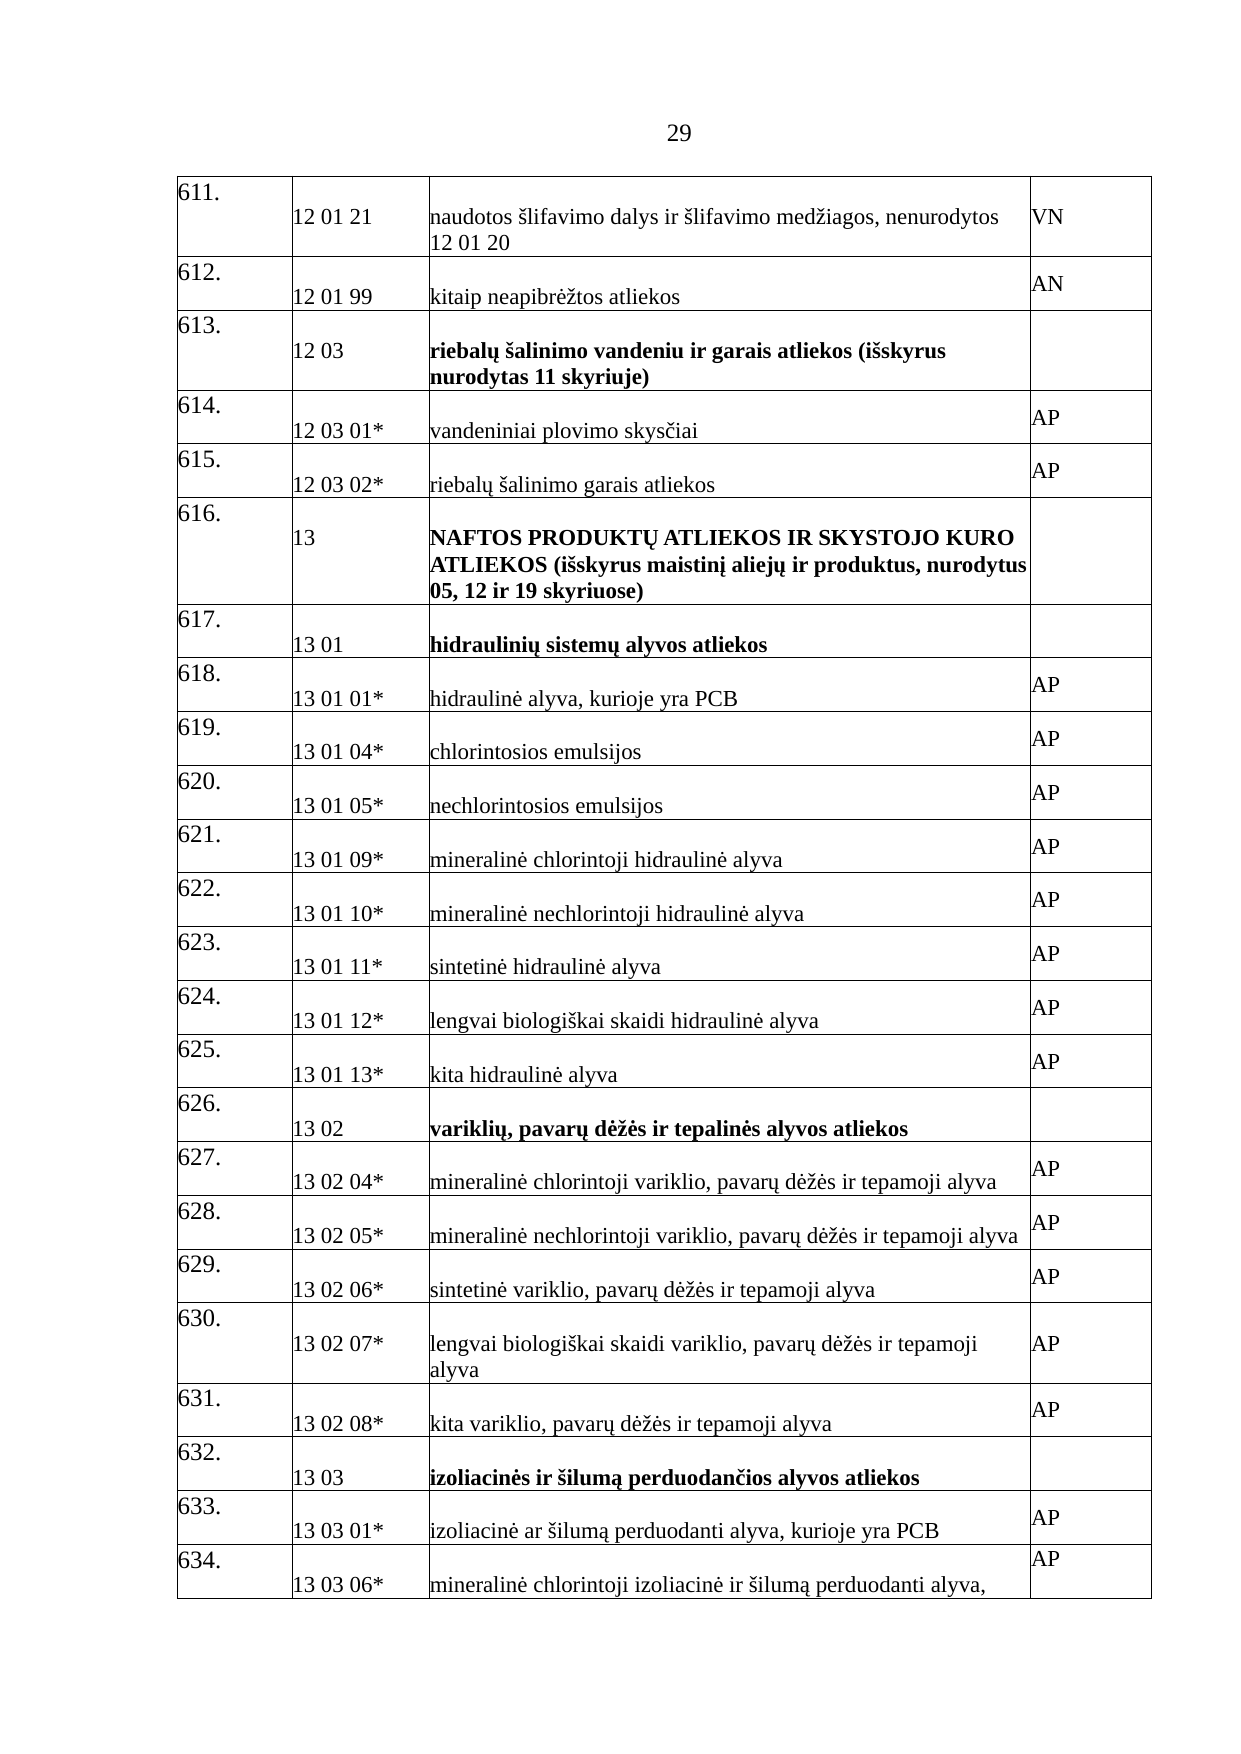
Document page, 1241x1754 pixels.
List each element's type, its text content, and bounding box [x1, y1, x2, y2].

table_cell NAFTOS PRODUKTŲ ATLIEKOS IR SKYSTOJO KURO ATLIEKOS (išskyrus maistinį aliejų ir produktus, nurodytus 05, 12 ir 19 skyriuose) [430, 498, 1030, 603]
table_cell 13 01 11* [293, 927, 429, 980]
table_cell [178, 391, 292, 443]
table_cell [178, 257, 292, 309]
table_cell 13 02 08* [293, 1384, 429, 1436]
table_cell izoliacinė ar šilumą perduodanti alyva, kurioje yra PCB [430, 1491, 1030, 1544]
table_cell [178, 766, 292, 818]
table_cell 12 03 [293, 311, 429, 389]
table_cell vandeniniai plovimo skysčiai [430, 391, 1030, 443]
table_cell [178, 1142, 292, 1195]
table_cell [178, 873, 292, 926]
table_cell 13 01 [293, 605, 429, 657]
table_cell [178, 1088, 292, 1141]
table_cell AP [1031, 1196, 1151, 1248]
table_cell 13 01 10* [293, 873, 429, 926]
table_cell sintetinė hidraulinė alyva [430, 927, 1030, 980]
table_cell AP [1031, 1303, 1151, 1382]
table_cell mineralinė chlorintoji variklio, pavarų dėžės ir tepamoji alyva [430, 1142, 1030, 1195]
table_cell mineralinė nechlorintoji hidraulinė alyva [430, 873, 1030, 926]
table_cell 13 01 05* [293, 766, 429, 818]
table_cell 13 02 04* [293, 1142, 429, 1195]
table_cell kita variklio, pavarų dėžės ir tepamoji alyva [430, 1384, 1030, 1436]
table_cell 13 03 01* [293, 1491, 429, 1544]
table_cell lengvai biologiškai skaidi hidraulinė alyva [430, 981, 1030, 1033]
table_cell hidraulinių sistemų alyvos atliekos [430, 605, 1030, 657]
table_cell AP [1031, 1035, 1151, 1087]
table_cell [1031, 498, 1151, 603]
table_cell AP [1031, 1491, 1151, 1544]
table_cell 13 03 [293, 1437, 429, 1490]
table_cell [178, 1545, 292, 1597]
table_cell nechlorintosios emulsijos [430, 766, 1030, 818]
table_cell [178, 1303, 292, 1382]
table_cell 13 02 06* [293, 1250, 429, 1302]
table_cell AP [1031, 981, 1151, 1033]
table_cell 13 01 13* [293, 1035, 429, 1087]
table_cell AP [1031, 1250, 1151, 1302]
table_cell [178, 820, 292, 872]
table_cell AN [1031, 257, 1151, 309]
table_cell [178, 1196, 292, 1248]
table_cell variklių, pavarų dėžės ir tepalinės alyvos atliekos [430, 1088, 1030, 1141]
table_cell [1031, 1088, 1151, 1141]
table_cell [178, 605, 292, 657]
table_cell [178, 498, 292, 603]
table_cell AP [1031, 712, 1151, 765]
table_cell 12 01 21 [293, 177, 429, 256]
table_cell [1031, 1437, 1151, 1490]
table_cell naudotos šlifavimo dalys ir šlifavimo medžiagos, nenurodytos 12 01 20 [430, 177, 1030, 256]
table_cell 13 02 [293, 1088, 429, 1141]
table_cell AP [1031, 873, 1151, 926]
table_cell lengvai biologiškai skaidi variklio, pavarų dėžės ir tepamoji alyva [430, 1303, 1030, 1382]
table_cell [178, 1250, 292, 1302]
table_cell riebalų šalinimo garais atliekos [430, 444, 1030, 497]
table_cell 12 03 01* [293, 391, 429, 443]
table_cell riebalų šalinimo vandeniu ir garais atliekos (išskyrus nurodytas 11 skyriuje) [430, 311, 1030, 389]
table_cell 13 01 04* [293, 712, 429, 765]
table_cell [1031, 311, 1151, 389]
table_cell [178, 981, 292, 1033]
table_cell izoliacinės ir šilumą perduodančios alyvos atliekos [430, 1437, 1030, 1490]
table_cell AP [1031, 1545, 1151, 1597]
table_cell AP [1031, 820, 1151, 872]
table_cell AP [1031, 658, 1151, 711]
table_cell mineralinė nechlorintoji variklio, pavarų dėžės ir tepamoji alyva [430, 1196, 1030, 1248]
table_cell VN [1031, 177, 1151, 256]
table_cell [178, 712, 292, 765]
table_cell 12 01 99 [293, 257, 429, 309]
table_cell 13 [293, 498, 429, 603]
table_cell [178, 1035, 292, 1087]
table_cell 13 02 07* [293, 1303, 429, 1382]
table_cell [178, 927, 292, 980]
table_cell 13 01 12* [293, 981, 429, 1033]
table_cell AP [1031, 444, 1151, 497]
table_cell mineralinė chlorintoji hidraulinė alyva [430, 820, 1030, 872]
table_cell 13 01 01* [293, 658, 429, 711]
table_cell [178, 658, 292, 711]
table_cell chlorintosios emulsijos [430, 712, 1030, 765]
table_cell AP [1031, 1384, 1151, 1436]
table_cell AP [1031, 391, 1151, 443]
table_cell mineralinė chlorintoji izoliacinė ir šilumą perduodanti alyva, [430, 1545, 1030, 1597]
table_cell 13 02 05* [293, 1196, 429, 1248]
table_cell AP [1031, 927, 1151, 980]
table_cell AP [1031, 1142, 1151, 1195]
table_cell hidraulinė alyva, kurioje yra PCB [430, 658, 1030, 711]
table_cell kitaip neapibrėžtos atliekos [430, 257, 1030, 309]
table_cell [1031, 605, 1151, 657]
table_cell [178, 444, 292, 497]
table_cell [178, 1384, 292, 1436]
table_cell sintetinė variklio, pavarų dėžės ir tepamoji alyva [430, 1250, 1030, 1302]
table_cell [178, 1437, 292, 1490]
table_cell [178, 1491, 292, 1544]
table_cell AP [1031, 766, 1151, 818]
table_cell 13 01 09* [293, 820, 429, 872]
table_cell kita hidraulinė alyva [430, 1035, 1030, 1087]
table_cell 13 03 06* [293, 1545, 429, 1597]
table_cell [178, 311, 292, 389]
table_cell 12 03 02* [293, 444, 429, 497]
table_cell [178, 177, 292, 256]
